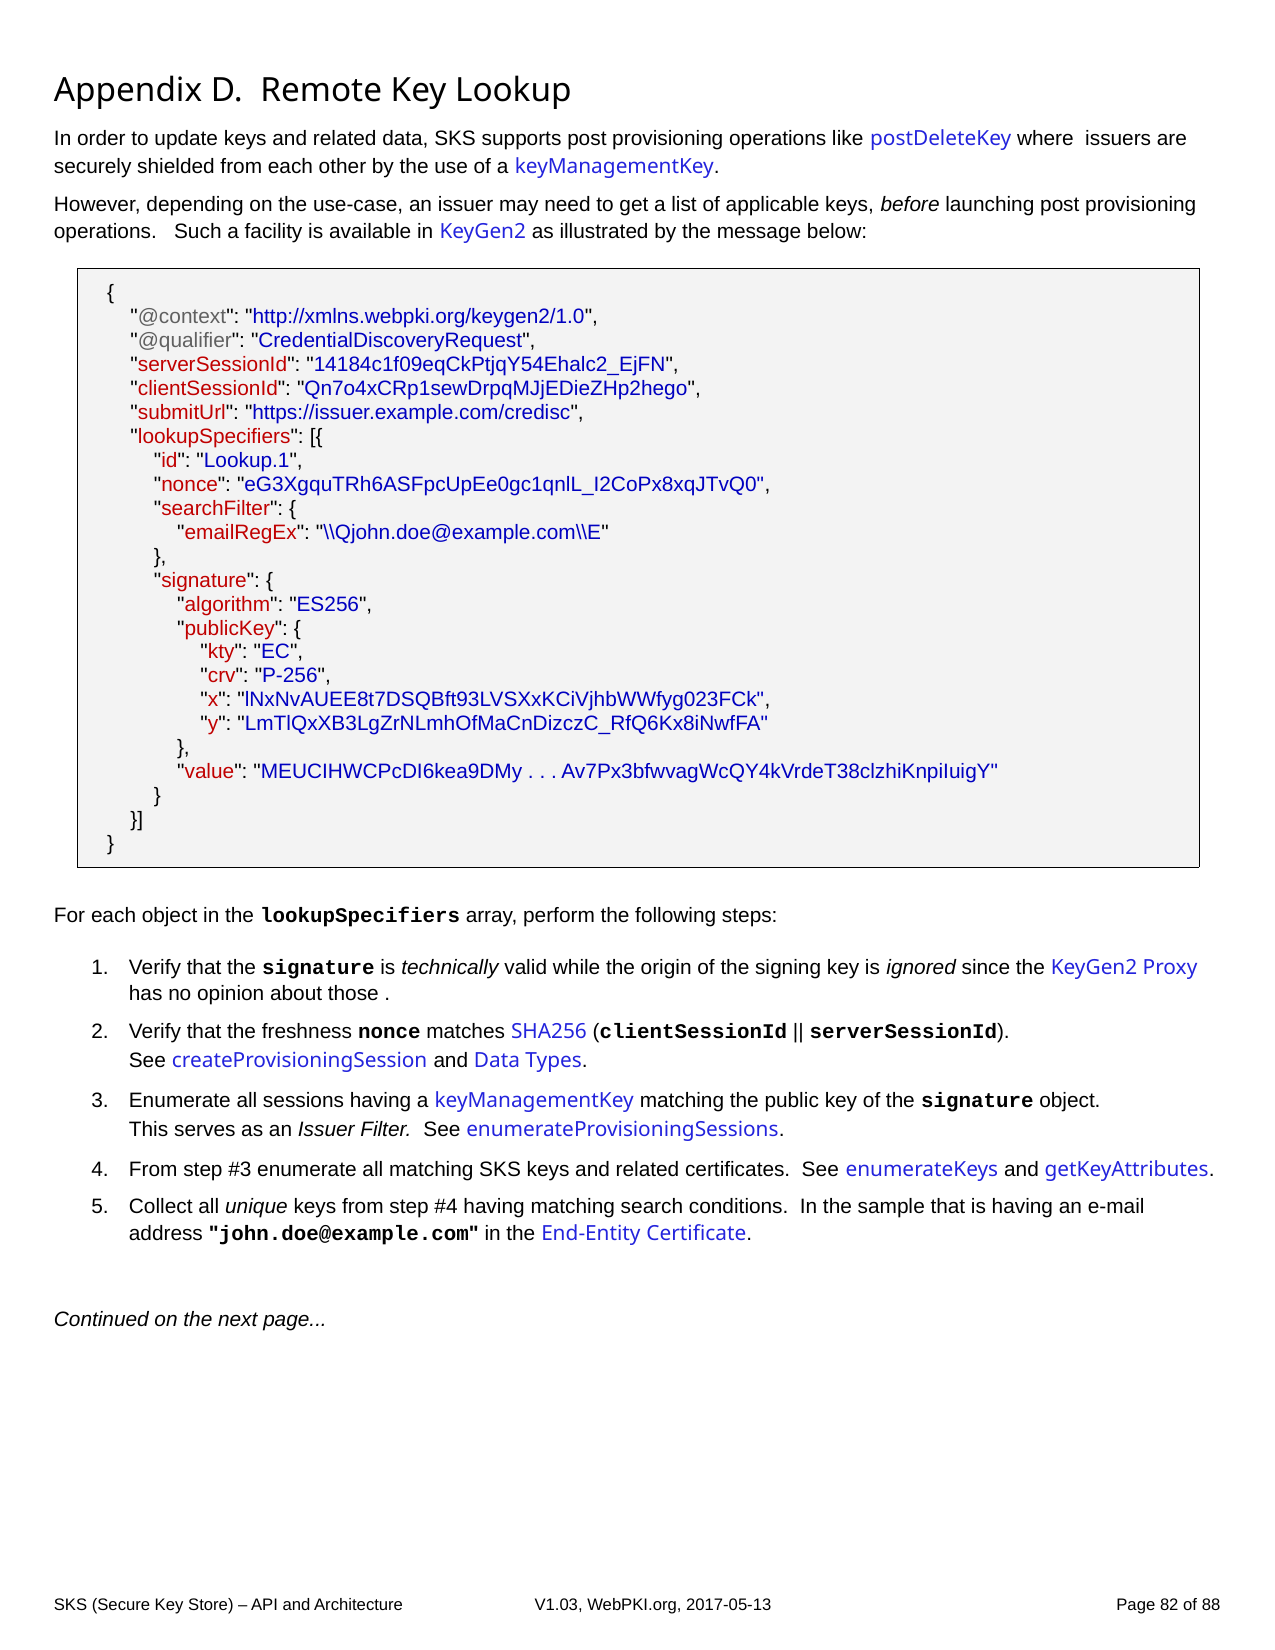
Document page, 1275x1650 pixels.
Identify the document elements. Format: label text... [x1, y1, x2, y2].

text In order to update keys and related data, SKS supports post provisioning operations like postDeleteKey where issuers are securely shielded from each other by the use of a keyManagementKey. [54, 123, 1221, 180]
subtitle Remote Key Lookup [54, 66, 1221, 111]
list Verify that the freshness nonce matches SHA256 (clientSessionId || serverSessionId). See createProvisioningSession and Data Types. [91, 1017, 1221, 1074]
text For each object in the lookupSpecifiers array, perform the following steps: [54, 903, 1221, 952]
text Continued on the next page... [54, 1307, 1221, 1331]
text However, depending on the use-case, an issuer may need to get a list of applicable keys, before launching post provisioning operations. Such a facility is available in KeyGen2 as illustrated by the message below: [54, 192, 1221, 268]
list From step #3 enumerate all matching SKS keys and related certificates. See enumerateKeys and getKeyAttributes. [91, 1154, 1221, 1183]
list Collect all unique keys from step #4 having matching search conditions. In the sample that is having an e-mail address "john.doe@example.com" in the End-Entity Certificate. [91, 1194, 1221, 1247]
list Verify that the signature is technically valid while the origin of the signing key is ignored since the KeyGen2 Proxy has no opinion about those . [91, 952, 1221, 1005]
table_header { "@context": "http://xmlns.webpki.org/keygen2/1.0", "@qualifier": "CredentialDiscoveryRequest", "serverSessionId": "14184c1f09eqCkPtjqY54Ehalc2_EjFN", "clientSessionId": "Qn7o4xCRp1sewDrpqMJjEDieZHp2hego", "submitUrl": "https://issuer.example.com/credisc", "lookupSpecifiers": [{ "id": "Lookup.1", "nonce": "eG3XgquTRh6ASFpcUpEe0gc1qnlL_I2CoPx8xqJTvQ0", "searchFilter": { "emailRegEx": "\\Qjohn.doe@example.com\\E" }, "signature": { "algorithm": "ES256", "publicKey": { "kty": "EC", "crv": "P-256", "x": "lNxNvAUEE8t7DSQBft93LVSXxKCiVjhbWWfyg023FCk", "y": "LmTlQxXB3LgZrNLmhOfMaCnDizczC_RfQ6Kx8iNwfFA" }, "value": "MEUCIHWCPcDI6kea9DMy . . . Av7Px3bfwvagWcQY4kVrdeT38clzhiKnpiIuigY" } }] } [78, 269, 1199, 867]
list Enumerate all sessions having a keyManagementKey matching the public key of the signature object. This serves as an Issuer Filter. See enumerateProvisioningSessions. [91, 1085, 1221, 1142]
